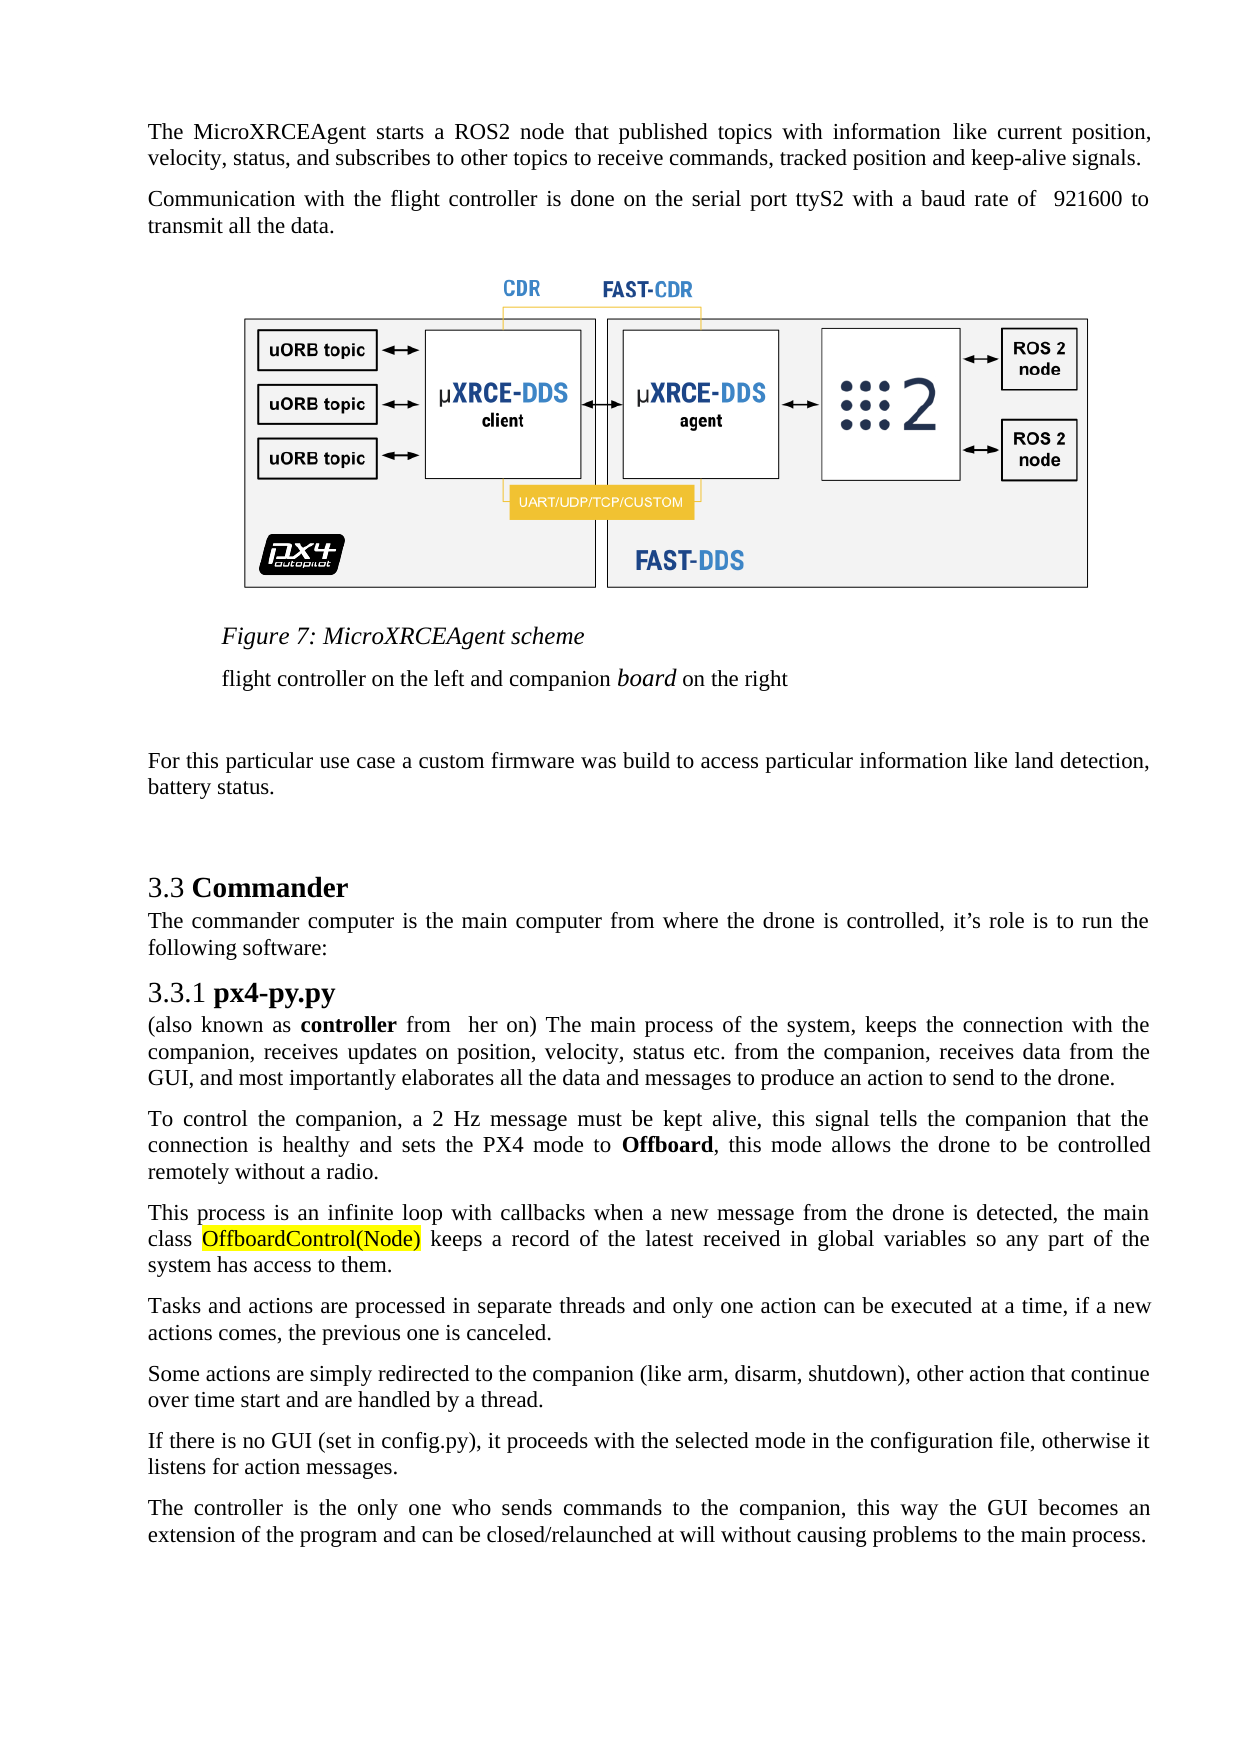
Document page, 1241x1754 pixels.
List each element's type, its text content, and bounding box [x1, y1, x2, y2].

list This process is an infinite loop with callbacks when a new message from the drone is detected, the main class OffboardControl(Node) keeps a record of the latest received in global variables so any part of the system has access to them. [148, 1199, 1152, 1278]
list Communication with the flight controller is done on the serial port ttyS2 with a baud rate of 921600 to transmit all the data. [91, 185, 1152, 238]
list The MicroXRCEAgent starts a ROS2 node that published topics with information like current position, velocity, status, and subscribes to other topics to receive commands, tracked position and keep-alive signals. [91, 118, 1152, 171]
list The commander computer is the main computer from where the drone is controlled, it’s role is to run the following software: [148, 907, 1152, 960]
list Some actions are simply redirected to the companion (like arm, disarm, shutdown), other action that continue over time start and are handled by a thread. [148, 1360, 1152, 1412]
list To control the companion, a 2 Hz message must be kept alive, this signal tells the companion that the connection is healthy and sets the PX4 mode to Offboard, this mode allows the drone to be controlled remotely without a radio. [148, 1105, 1152, 1184]
subtitle 3.3.1 px4-py.py [148, 975, 1152, 1008]
list For this particular use case a custom firmware was build to access particular information like land detection, battery status. [91, 747, 1152, 800]
list flight controller on the left and companion board on the right [221, 663, 1107, 691]
picture [221, 265, 1108, 609]
list Figure 7: MicroXRCEAgent scheme [221, 609, 1107, 650]
list (also known as controller from her on) The main process of the system, keeps the connection with the companion, receives updates on position, velocity, status etc. from the companion, receives data from the GUI, and most importantly elaborates all the data and messages to produce an action to send to the drone. [148, 1011, 1152, 1091]
subtitle 3.3 Commander [148, 871, 1152, 904]
list The controller is the only one who sends commands to the companion, this way the GUI becomes an extension of the program and can be closed/relaunched at will without causing problems to the main process. [148, 1494, 1152, 1547]
list Tasks and actions are processed in separate threads and only one action can be executed at a time, if a new actions comes, the previous one is canceled. [148, 1292, 1152, 1345]
list If there is no GUI (set in config.py), it proceeds with the selected mode in the configuration file, otherwise it listens for action messages. [148, 1427, 1152, 1480]
